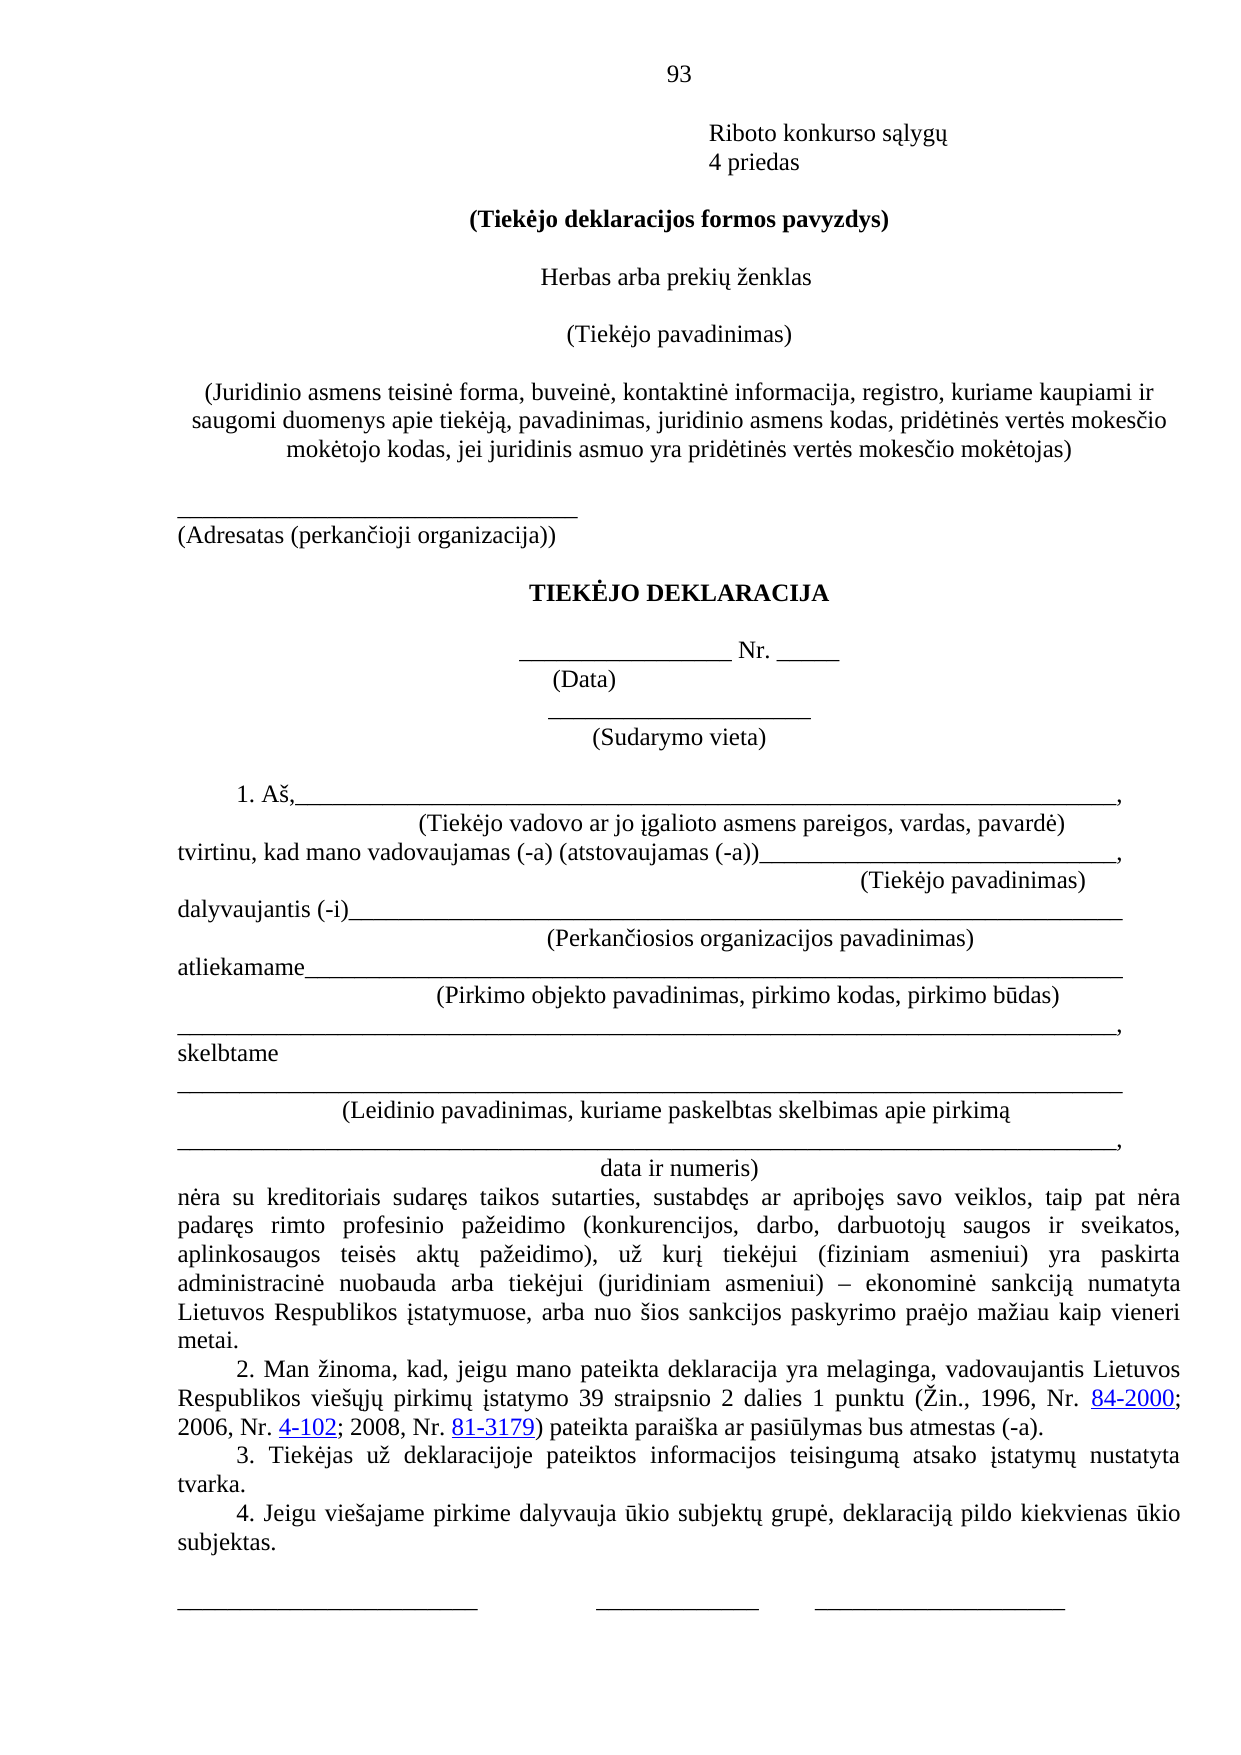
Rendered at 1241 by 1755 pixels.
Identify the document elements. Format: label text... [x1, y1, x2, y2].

text _ [177, 1067, 1181, 1096]
text (Juridinio asmens teisinė forma, buveinė, kontaktinė informacija, registro, kuriame kaupiami ir saugomi duomenys apie tiekėją, pavadinimas, juridinio asmens kodas, pridėtinės vertės mokesčio mokėtojo kodas, jei juridinis asmuo yra pridėtinės vertės mokesčio mokėtojas) [177, 377, 1181, 463]
text (Pirkimo objekto pavadinimas, pirkimo kodas, pirkimo būdas) [315, 981, 1181, 1009]
text data ir numeris) [177, 1153, 1181, 1182]
text (Tiekėjo vadovo ar jo įgalioto asmens pareigos, vardas, pavardė) [302, 808, 1181, 837]
text 2. Man žinoma, kad, jeigu mano pateikta deklaracija yra melaginga, vadovaujantis Lietuvos Respublikos viešųjų pirkimų įstatymo 39 straipsnio 2 dalies 1 punktu (Žin., 1996, Nr. 84-2000; 2006, Nr. 4-102; 2008, Nr. 81-3179) pateikta paraiška ar pasiūlymas bus atmestas (-a). [177, 1354, 1181, 1441]
text _ , [177, 1009, 1181, 1038]
text Herbas arba prekių ženklas [177, 262, 1181, 291]
text _____________________ [177, 693, 1181, 722]
text Riboto konkurso sąlygų [709, 118, 1181, 147]
text 4 priedas [177, 147, 1181, 176]
text (Tiekėjo pavadinimas) [765, 866, 1181, 894]
text atliekamame [177, 952, 1181, 981]
text (Tiekėjo deklaracijos formos pavyzdys) [177, 204, 1181, 233]
text _________________ Nr. _____ [177, 636, 1181, 664]
text TIEKĖJO DEKLARACIJA [177, 578, 1181, 607]
text (Sudarymo vieta) [177, 722, 1181, 751]
text 4. Jeigu viešajame pirkime dalyvauja ūkio subjektų grupė, deklaraciją pildo kiekvienas ūkio subjektas. [177, 1498, 1181, 1556]
text tvirtinu, kad mano vadovaujamas (-a) (atstovaujamas (-a)) , [177, 837, 1181, 866]
text (Leidinio pavadinimas, kuriame paskelbtas skelbimas apie pirkimą [177, 1096, 1181, 1124]
text nėra su kreditoriais sudaręs taikos sutarties, sustabdęs ar apribojęs savo veiklos, taip pat nėra padaręs rimto profesinio pažeidimo (konkurencijos, darbo, darbuotojų saugos ir sveikatos, aplinkosaugos teisės aktų pažeidimo), už kurį tiekėjui (fiziniam asmeniui) yra paskirta administracinė nuobauda arba tiekėjui (juridiniam asmeniui) – ekonominė sankciją numatyta Lietuvos Respublikos įstatymuose, arba nuo šios sankcijos paskyrimo praėjo mažiau kaip vieneri metai. [177, 1182, 1181, 1354]
text ________________________________ [177, 492, 1181, 521]
text ________________________ _____________ ____________________ [177, 1584, 1181, 1613]
text dalyvaujantis (-i) [177, 894, 1181, 923]
text (Tiekėjo pavadinimas) [177, 319, 1181, 348]
text 1. Aš, , [177, 779, 1181, 808]
text skelbtame [177, 1038, 1181, 1067]
text (Adresatas (perkančioji organizacija)) [177, 521, 1181, 549]
text 3. Tiekėjas už deklaracijoje pateiktos informacijos teisingumą atsako įstatymų nustatyta tvarka. [177, 1441, 1181, 1498]
text (Data) [552, 664, 1181, 693]
text (Perkančiosios organizacijos pavadinimas) [340, 923, 1181, 952]
text _ , [177, 1124, 1181, 1153]
